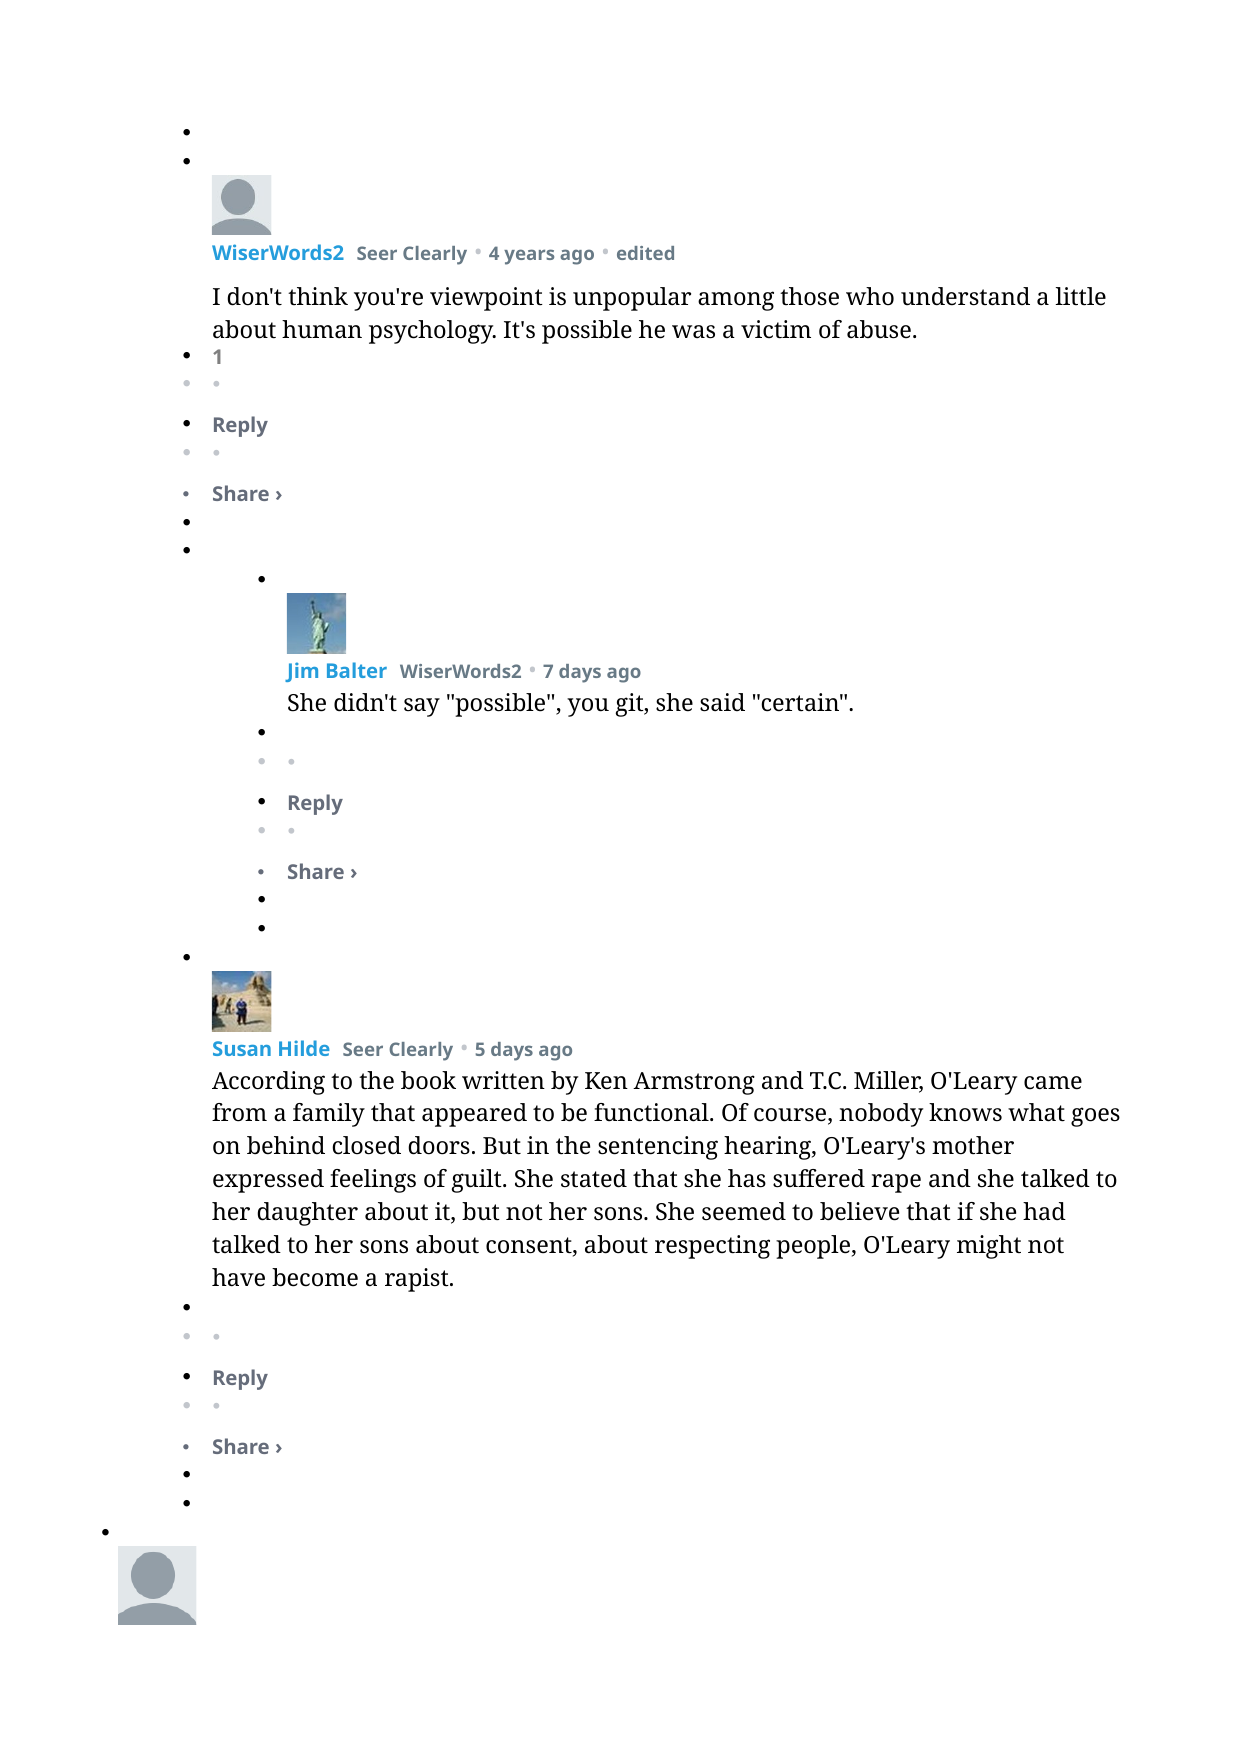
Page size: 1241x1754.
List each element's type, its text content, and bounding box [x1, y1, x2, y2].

list Reply [212, 1363, 1111, 1391]
list Share › [212, 480, 1122, 508]
picture [118, 1546, 197, 1625]
list According to the book written by Ken Armstrong and T.C. Miller, O'Leary came from a family that appeared to be functional. Of course, nobody knows what goes on behind closed doors. But in the sentencing hearing, O'Leary's mother expressed feelings of guilt. She stated that she has suffered rape and she talked to her daughter about it, but not her sons. She seemed to believe that if she had talked to her sons about consent, about respecting people, O'Leary might not have become a rapist. [212, 1063, 1122, 1293]
list 1 [212, 345, 1111, 369]
list Reply [212, 411, 1111, 438]
list WiserWords2 Seer Clearly • 4 years ago • edited [212, 235, 1122, 267]
list Share › [212, 1433, 1122, 1460]
picture [211, 971, 272, 1032]
list • [212, 1322, 1111, 1350]
list She didn't say "possible", you git, she said "certain". [287, 685, 1122, 718]
list • [212, 369, 1111, 398]
list Reply [287, 788, 1111, 816]
picture [286, 593, 347, 654]
list • [287, 747, 1111, 776]
list • [287, 816, 1111, 845]
list I don't think you're viewpoint is unpopular among those who understand a little about human psychology. It's possible he was a victim of abuse. [212, 280, 1122, 345]
list • [212, 438, 1111, 467]
list Share › [287, 858, 1122, 886]
list Jim Balter WiserWords2 • 7 days ago [287, 653, 1122, 685]
list • [212, 1391, 1111, 1420]
list Susan Hilde Seer Clearly • 5 days ago [212, 1031, 1122, 1063]
picture [211, 175, 272, 235]
